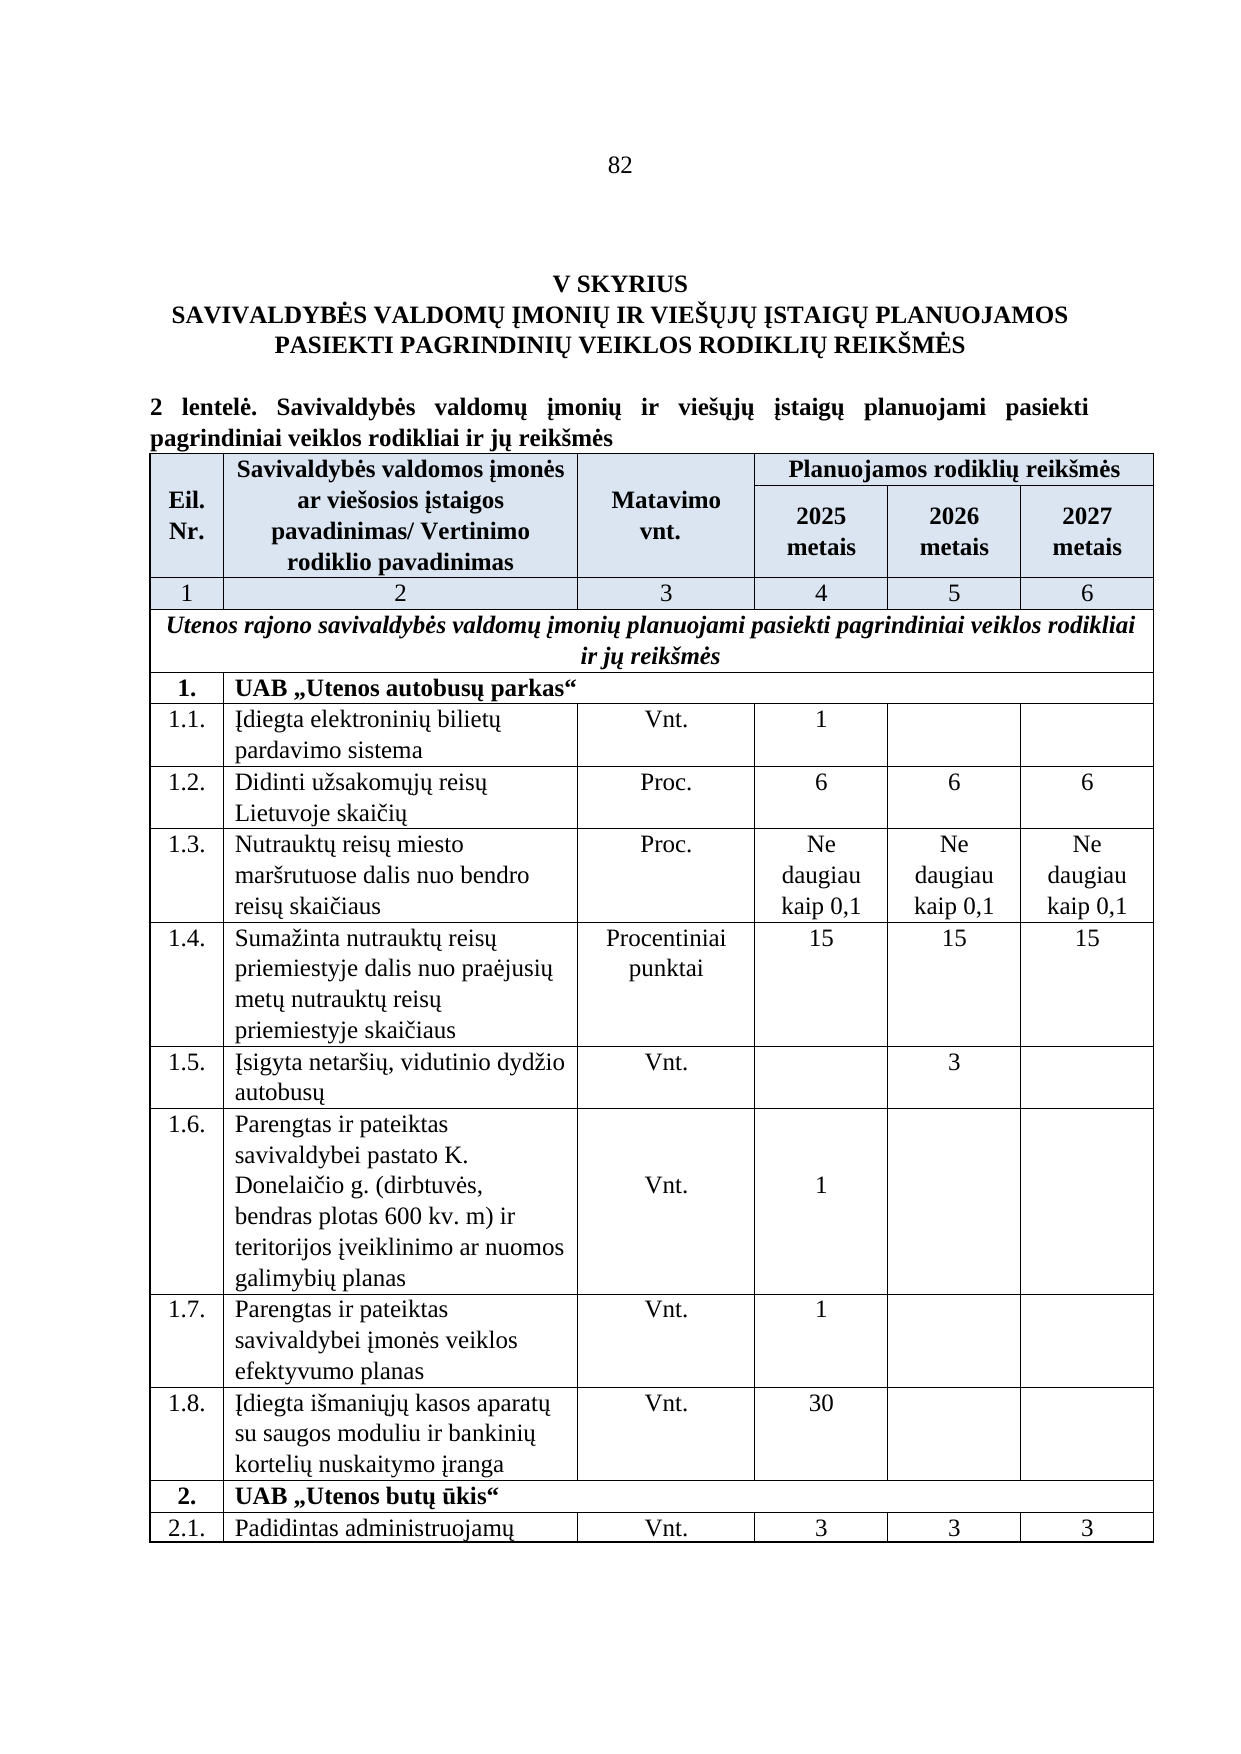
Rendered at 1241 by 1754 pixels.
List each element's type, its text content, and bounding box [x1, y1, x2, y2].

table_cell Parengtas ir pateiktas savivaldybei pastato K. Donelaičio g. (dirbtuvės, bendras plotas 600 kv. m) ir teritorijos įveiklinimo ar nuomos galimybių planas [224, 1109, 577, 1293]
table_cell 2. [151, 1481, 223, 1512]
table_cell Sumažinta nutrauktų reisų priemiestyje dalis nuo praėjusių metų nutrauktų reisų priemiestyje skaičiaus [224, 923, 577, 1046]
text 2 lentelė. Savivaldybės valdomų įmonių ir viešųjų įstaigų planuojami pasiekti pagrindiniai veiklos rodikliai ir jų reikšmės [150, 392, 1090, 451]
table_cell 6 [1021, 767, 1153, 828]
table_cell Proc. [578, 829, 754, 922]
table_cell [888, 704, 1020, 766]
table_cell [888, 1295, 1020, 1387]
table_cell Utenos rajono savivaldybės valdomų įmonių planuojami pasiekti pagrindiniai veiklos rodikliai ir jų reikšmės [151, 610, 1153, 672]
table_cell 15 [888, 923, 1020, 1046]
table_cell [1021, 1295, 1153, 1387]
table_cell 3 [578, 578, 754, 609]
table_cell Ne daugiau kaip 0,1 [755, 829, 887, 922]
table_cell Vnt. [578, 1047, 754, 1108]
table_cell 1. [151, 673, 223, 703]
table_cell 2 [224, 578, 577, 609]
table_cell 1 [755, 1109, 887, 1293]
table_cell Proc. [578, 767, 754, 828]
table_cell 2026 metais [888, 486, 1020, 577]
table_cell 1.1. [151, 704, 223, 766]
table_cell 1.3. [151, 829, 223, 922]
table_cell 6 [888, 767, 1020, 828]
table_header Eil. Nr. [151, 454, 223, 577]
table_header Planuojamos rodiklių reikšmės [755, 454, 1153, 485]
table_cell [888, 1388, 1020, 1480]
table_cell 6 [755, 767, 887, 828]
table_cell Parengtas ir pateiktas savivaldybei įmonės veiklos efektyvumo planas [224, 1295, 577, 1387]
table_cell Procentiniai punktai [578, 923, 754, 1046]
table_cell [1021, 1109, 1153, 1293]
table_cell Įsigyta netaršių, vidutinio dydžio autobusų [224, 1047, 577, 1108]
table_cell 1.8. [151, 1388, 223, 1480]
table_cell 1 [755, 1295, 887, 1387]
table_cell [755, 1047, 887, 1108]
text V SKYRIUS [150, 269, 1090, 298]
table_header Savivaldybės valdomos įmonės ar viešosios įstaigos pavadinimas/ Vertinimo rodiklio pavadinimas [224, 454, 577, 577]
table_cell 5 [888, 578, 1020, 609]
table_cell [888, 1109, 1020, 1293]
table_cell 2025 metais [755, 486, 887, 577]
table_cell UAB „Utenos butų ūkis“ [224, 1481, 1153, 1512]
table_cell Vnt. [578, 704, 754, 766]
table_cell 1.6. [151, 1109, 223, 1293]
table_cell 2.1. [151, 1513, 223, 1541]
table_cell 1 [755, 704, 887, 766]
table_cell 6 [1021, 578, 1153, 609]
table_cell 1.2. [151, 767, 223, 828]
table_cell Įdiegta išmaniųjų kasos aparatų su saugos moduliu ir bankinių kortelių nuskaitymo įranga [224, 1388, 577, 1480]
table_cell 15 [755, 923, 887, 1046]
table_cell 1.4. [151, 923, 223, 1046]
table_cell Vnt. [578, 1513, 754, 1541]
table_cell Ne daugiau kaip 0,1 [888, 829, 1020, 922]
table_cell Vnt. [578, 1109, 754, 1293]
table_cell 3 [755, 1513, 887, 1541]
table_cell Ne daugiau kaip 0,1 [1021, 829, 1153, 922]
table_cell 3 [1021, 1513, 1153, 1541]
text SAVIVALDYBĖS VALDOMŲ ĮMONIŲ IR VIEŠŲJŲ ĮSTAIGŲ PLANUOJAMOS PASIEKTI PAGRINDINIŲ VEIKLOS RODIKLIŲ REIKŠMĖS [150, 300, 1090, 359]
table_cell Įdiegta elektroninių bilietų pardavimo sistema [224, 704, 577, 766]
table_cell 3 [888, 1047, 1020, 1108]
table_cell 3 [888, 1513, 1020, 1541]
table_cell 1.5. [151, 1047, 223, 1108]
table_cell 2027 metais [1021, 486, 1153, 577]
table_cell [1021, 1388, 1153, 1480]
table_cell [1021, 1047, 1153, 1108]
table_cell 4 [755, 578, 887, 609]
table_header Matavimo vnt. [578, 454, 754, 577]
table_cell Nutrauktų reisų miesto maršrutuose dalis nuo bendro reisų skaičiaus [224, 829, 577, 922]
table_cell UAB „Utenos autobusų parkas“ [224, 673, 1153, 703]
table_cell 1.7. [151, 1295, 223, 1387]
table_cell Didinti užsakomųjų reisų Lietuvoje skaičių [224, 767, 577, 828]
table_cell 15 [1021, 923, 1153, 1046]
table_cell Padidintas administruojamų [224, 1513, 577, 1541]
table_cell 30 [755, 1388, 887, 1480]
table_cell 1 [151, 578, 223, 609]
table_cell Vnt. [578, 1295, 754, 1387]
table_cell Vnt. [578, 1388, 754, 1480]
table_cell [1021, 704, 1153, 766]
